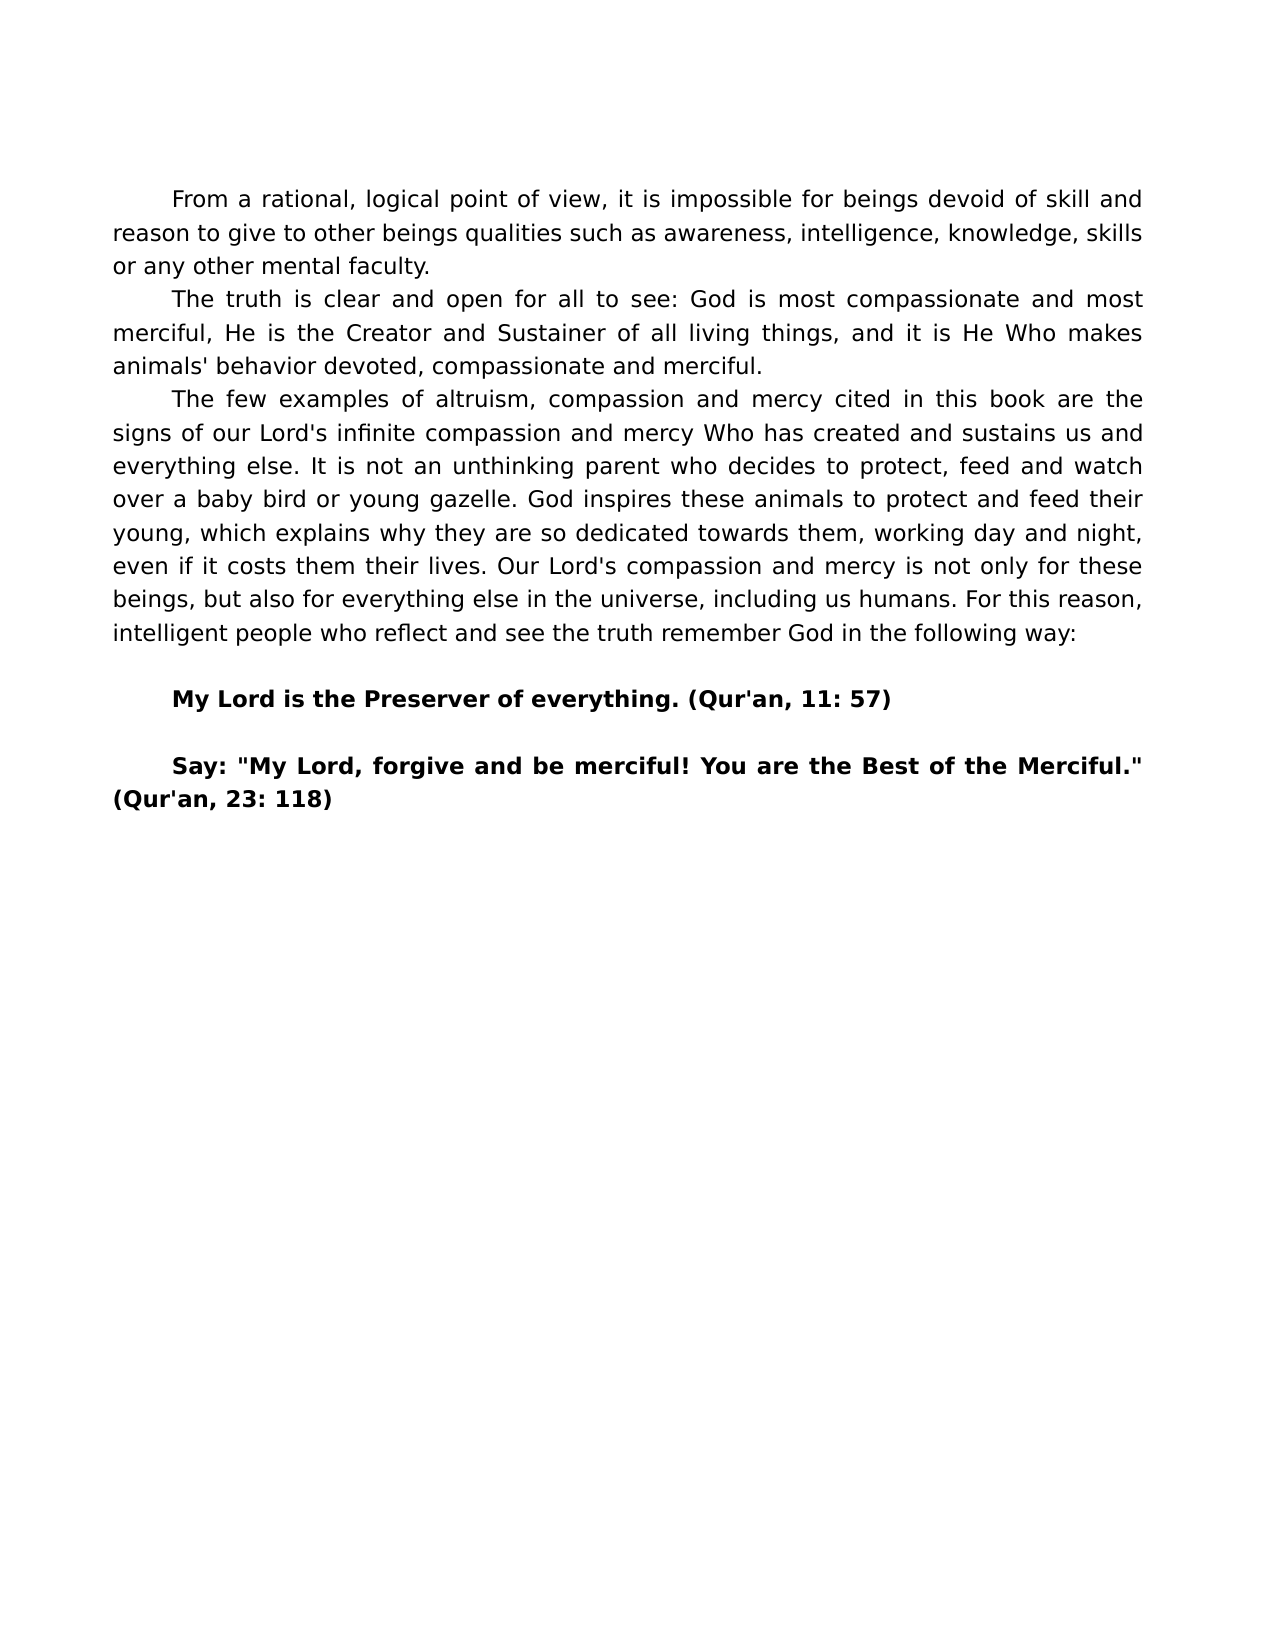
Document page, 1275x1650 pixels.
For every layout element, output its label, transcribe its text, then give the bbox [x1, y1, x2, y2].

text The few examples of altruism, compassion and mercy cited in this book are the signs of our Lord's infinite compassion and mercy Who has created and sustains us and everything else. It is not an unthinking parent who decides to protect, feed and watch over a baby bird or young gazelle. God inspires these animals to protect and feed their young, which explains why they are so dedicated towards them, working day and night, even if it costs them their lives. Our Lord's compassion and mercy is not only for these beings, but also for everything else in the universe, including us humans. For this reason, intelligent people who reflect and see the truth remember God in the following way: [112, 381, 1145, 648]
text My Lord is the Preserver of everything. (Qur'an, 11: 57) [112, 681, 1145, 714]
text Say: "My Lord, forgive and be merciful! You are the Best of the Merciful." (Qur'an, 23: 118) [112, 748, 1145, 814]
text From a rational, logical point of view, it is impossible for beings devoid of skill and reason to give to other beings qualities such as awareness, intelligence, knowledge, skills or any other mental faculty. [112, 181, 1145, 281]
text The truth is clear and open for all to see: God is most compassionate and most merciful, He is the Creator and Sustainer of all living things, and it is He Who makes animals' behavior devoted, compassionate and merciful. [112, 281, 1145, 381]
